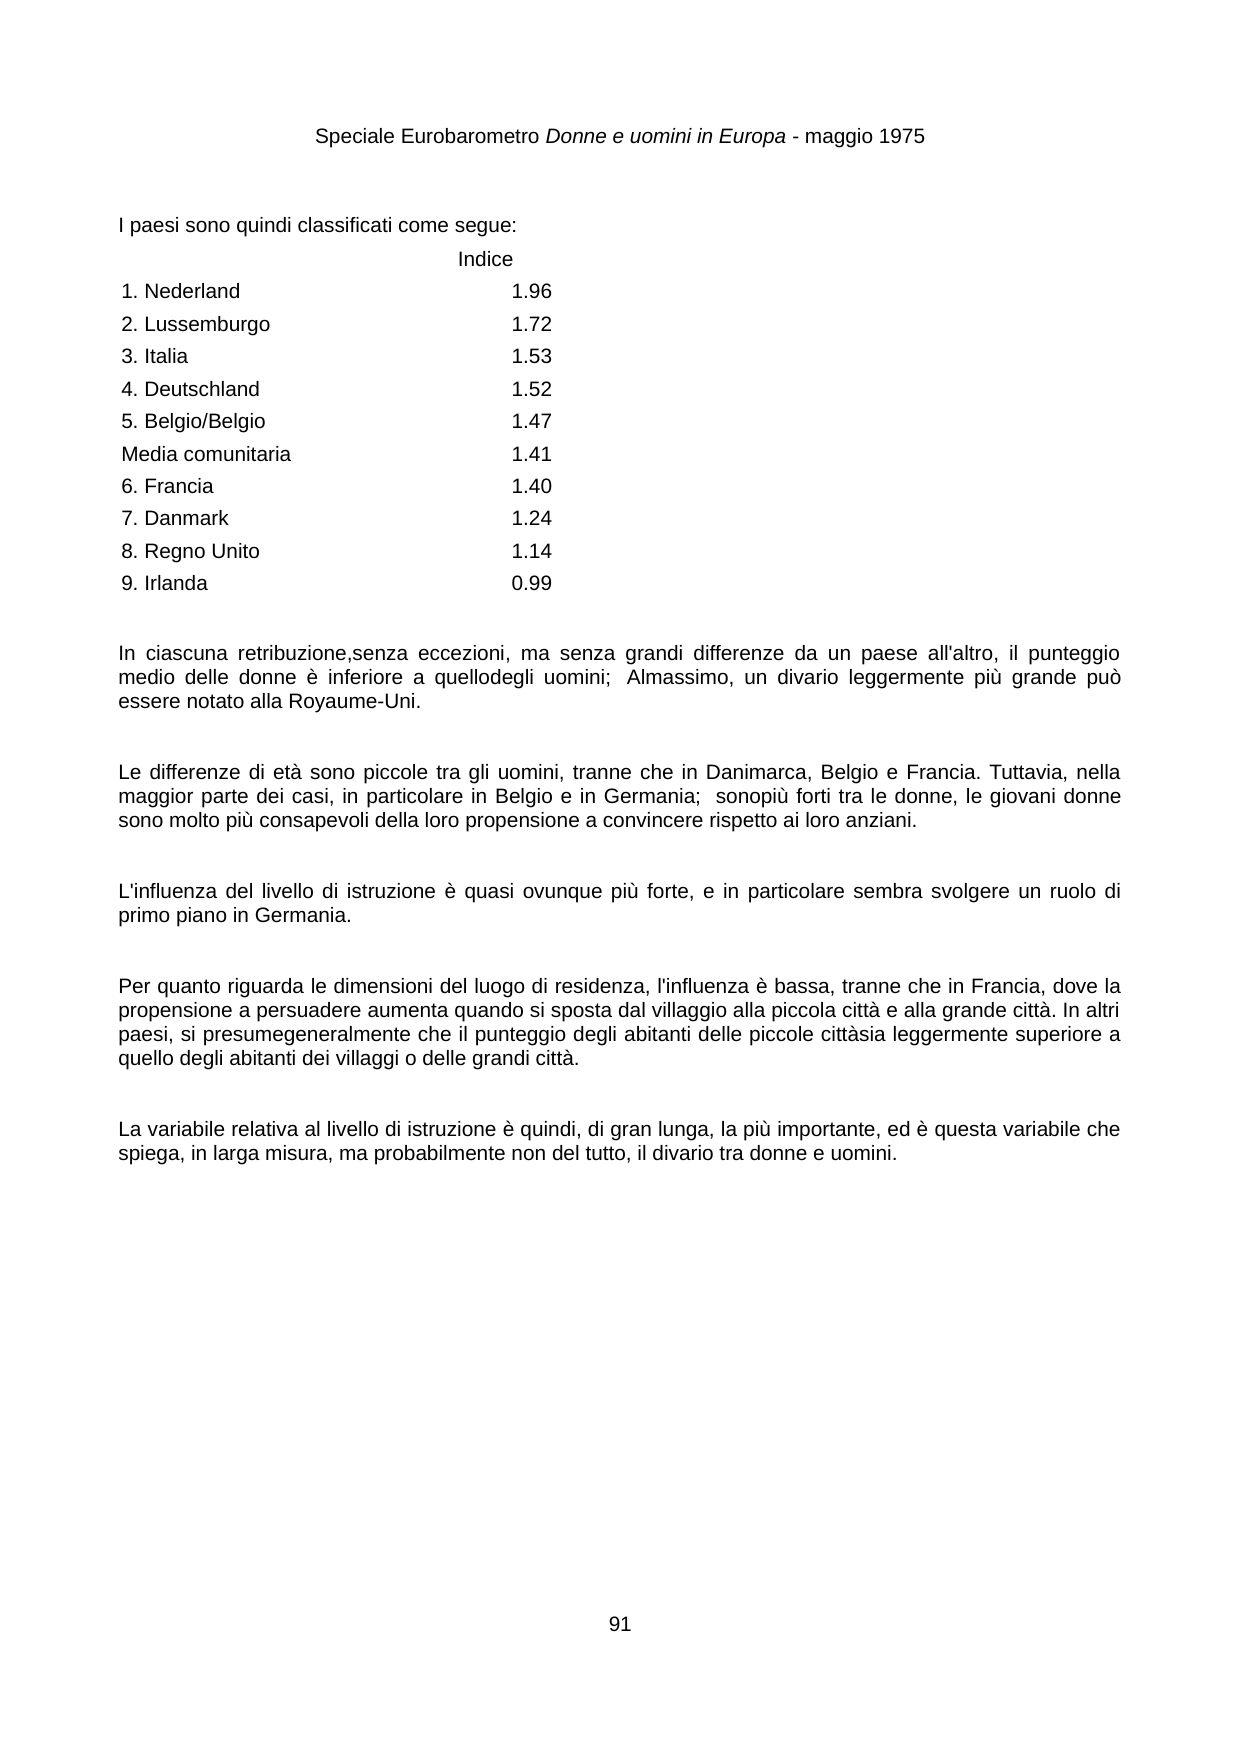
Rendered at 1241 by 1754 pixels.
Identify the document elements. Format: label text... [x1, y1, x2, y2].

text Le differenze di età sono piccole tra gli uomini, tranne che in Danimarca, Belgio e Francia. Tuttavia, nella maggior parte dei casi, in particolare in Belgio e in Germania; sonopiù forti tra le donne, le giovani donne sono molto più consapevoli della loro propensione a convincere rispetto ai loro anziani. [118, 760, 1122, 832]
table_cell 9. Irlanda [118, 567, 416, 599]
table_cell 2. Lussemburgo [118, 308, 416, 340]
table_cell 1,40 [416, 470, 555, 502]
text Per quanto riguarda le dimensioni del luogo di residenza, l'influenza è bassa, tranne che in Francia, dove la propensione a persuadere aumenta quando si sposta dal villaggio alla piccola città e alla grande città. In altri paesi, si presumegeneralmente che il punteggio degli abitanti delle piccole cittàsia leggermente superiore a quello degli abitanti dei villaggi o delle grandi città. [118, 974, 1122, 1070]
table_cell 1,52 [416, 373, 555, 405]
table_cell 1,53 [416, 340, 555, 372]
table_cell 1,47 [416, 405, 555, 437]
table_cell 1,24 [416, 502, 555, 534]
table_cell 1,14 [416, 534, 555, 567]
table_cell 3. Italia [118, 340, 416, 372]
table_cell 0,99 [416, 567, 555, 599]
table_cell 5. Belgio/Belgio [118, 405, 416, 437]
table_cell 1,96 [416, 275, 555, 308]
table_cell 1,72 [416, 308, 555, 340]
text L'influenza del livello di istruzione è quasi ovunque più forte, e in particolare sembra svolgere un ruolo di primo piano in Germania. [118, 879, 1122, 927]
text La variabile relativa al livello di istruzione è quindi, di gran lunga, la più importante, ed è questa variabile che spiega, in larga misura, ma probabilmente non del tutto, il divario tra donne e uomini. [118, 1117, 1122, 1165]
table_cell 1. Nederland [118, 275, 416, 308]
table_cell Media comunitaria [118, 437, 416, 469]
table_cell 6. Francia [118, 470, 416, 502]
table_cell 1,41 [416, 437, 555, 469]
table_header Indice [416, 243, 555, 275]
table_cell 7. Danmark [118, 502, 416, 534]
table_cell 8. Regno Unito [118, 534, 416, 567]
table_header [118, 243, 416, 275]
table_cell 4. Deutschland [118, 373, 416, 405]
text In ciascuna retribuzione,senza eccezioni, ma senza grandi differenze da un paese all'altro, il punteggio medio delle donne è inferiore a quellodegli uomini; Almassimo, un divario leggermente più grande può essere notato alla Royaume-Uni. [118, 641, 1122, 712]
text I paesi sono quindi classificati come segue: [118, 213, 1122, 237]
